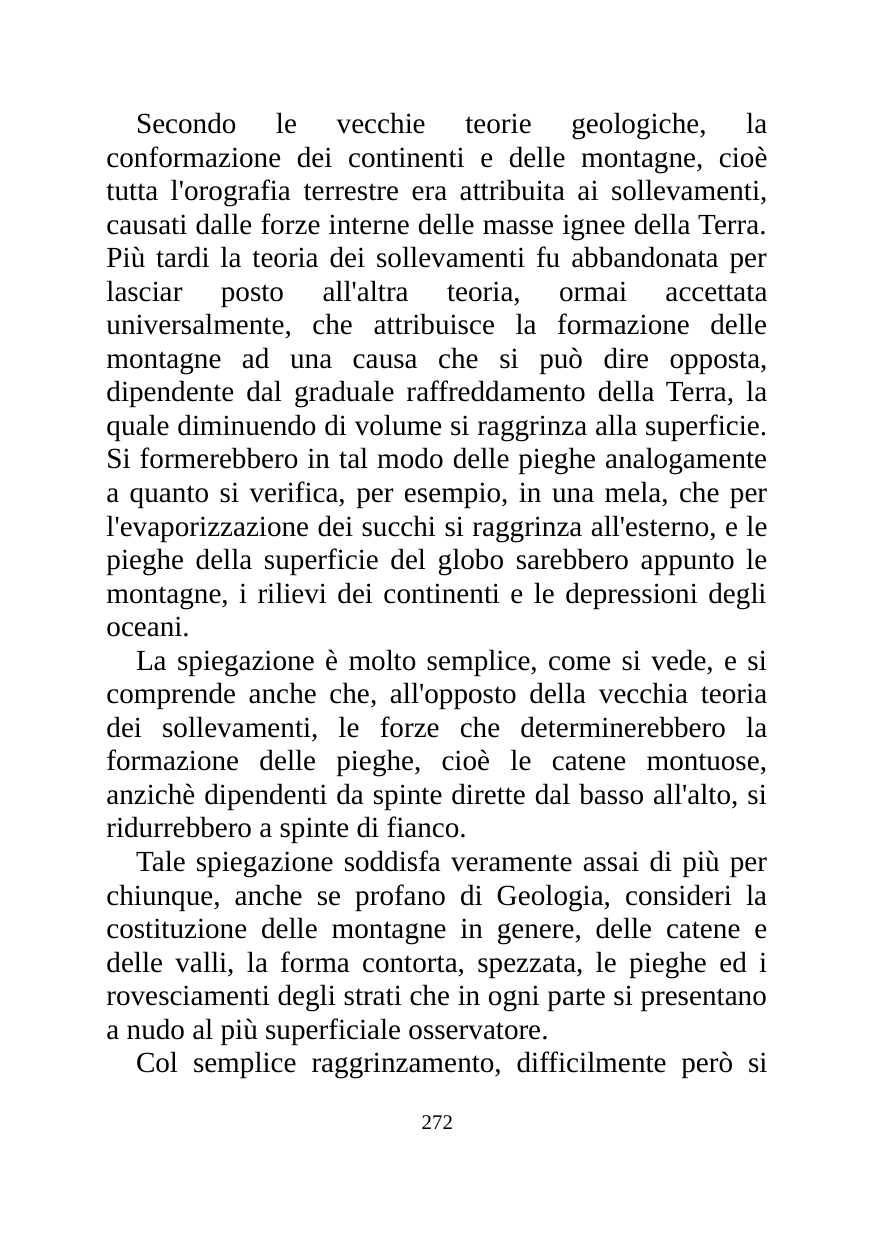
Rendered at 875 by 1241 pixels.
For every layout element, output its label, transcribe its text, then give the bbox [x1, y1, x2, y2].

text Secondo le vecchie teorie geologiche, la conformazione dei continenti e delle montagne, cioè tutta l'orografia terrestre era attribuita ai sollevamenti, causati dalle forze interne delle masse ignee della Terra. Più tardi la teoria dei sollevamenti fu abbandonata per lasciar posto all'altra teoria, ormai accettata universalmente, che attribuisce la formazione delle montagne ad una causa che si può dire opposta, dipendente dal graduale raffreddamento della Terra, la quale diminuendo di volume si raggrinza alla superficie. Si formerebbero in tal modo delle pieghe analogamente a quanto si verifica, per esempio, in una mela, che per l'evaporizzazione dei succhi si raggrinza all'esterno, e le pieghe della superficie del globo sarebbero appunto le montagne, i rilievi dei continenti e le depressioni degli oceani. [106, 106, 768, 643]
text La spiegazione è molto semplice, come si vede, e si comprende anche che, all'opposto della vecchia teoria dei sollevamenti, le forze che determinerebbero la formazione delle pieghe, cioè le catene montuose, anzichè dipendenti da spinte dirette dal basso all'alto, si ridurrebbero a spinte di fianco. [106, 643, 768, 844]
text Tale spiegazione soddisfa veramente assai di più per chiunque, anche se profano di Geologia, consideri la costituzione delle montagne in genere, delle catene e delle valli, la forma contorta, spezzata, le pieghe ed i rovesciamenti degli strati che in ogni parte si presentano a nudo al più superficiale osservatore. [106, 844, 768, 1045]
text Col semplice raggrinzamento, difficilmente però si [106, 1045, 768, 1079]
